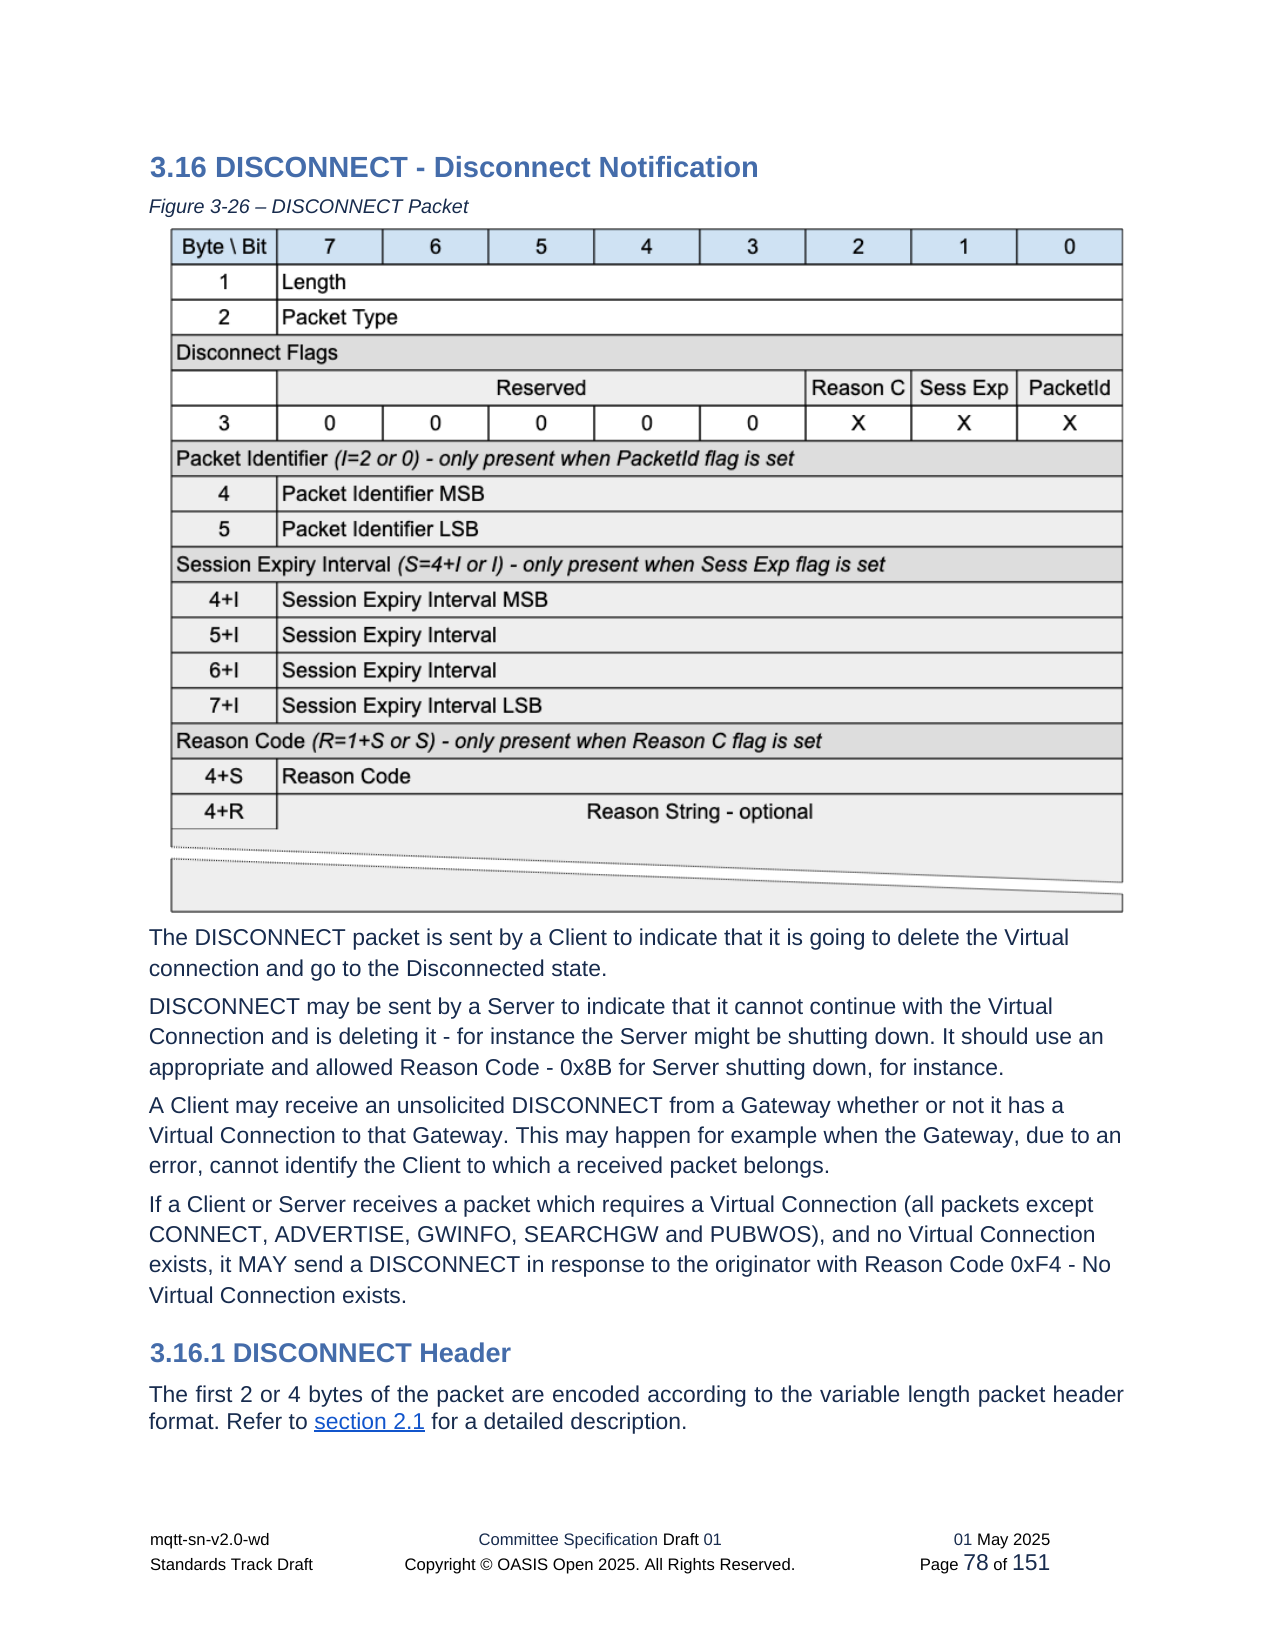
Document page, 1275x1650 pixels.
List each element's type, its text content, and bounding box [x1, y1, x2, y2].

subtitle 3.16 DISCONNECT - Disconnect Notification [150, 150, 1124, 183]
text A Client may receive an unsolicited DISCONNECT from a Gateway whether or not it has a Virtual Connection to that Gateway. This may happen for example when the Gateway, due to an error, cannot identify the Client to which a received packet belongs. [148, 1092, 1124, 1179]
text The first 2 or 4 bytes of the packet are encoded according to the variable length packet header format. Refer to section 2.1 for a detailed description. [148, 1381, 1124, 1434]
picture [148, 228, 1124, 913]
text Figure 3-26 – DISCONNECT Packet [148, 194, 1124, 217]
text If a Client or Server receives a packet which requires a Virtual Connection (all packets except CONNECT, ADVERTISE, GWINFO, SEARCHGW and PUBWOS), and no Virtual Connection exists, it MAY send a DISCONNECT in response to the originator with Reason Code 0xF4 - No Virtual Connection exists. [148, 1191, 1124, 1308]
text The DISCONNECT packet is sent by a Client to indicate that it is going to delete the Virtual connection and go to the Disconnected state. [148, 924, 1124, 981]
subtitle 3.16.1 DISCONNECT Header [150, 1337, 1124, 1368]
text DISCONNECT may be sent by a Server to indicate that it cannot continue with the Virtual Connection and is deleting it - for instance the Server might be shutting down. It should use an appropriate and allowed Reason Code - 0x8B for Server shutting down, for instance. [148, 993, 1124, 1080]
